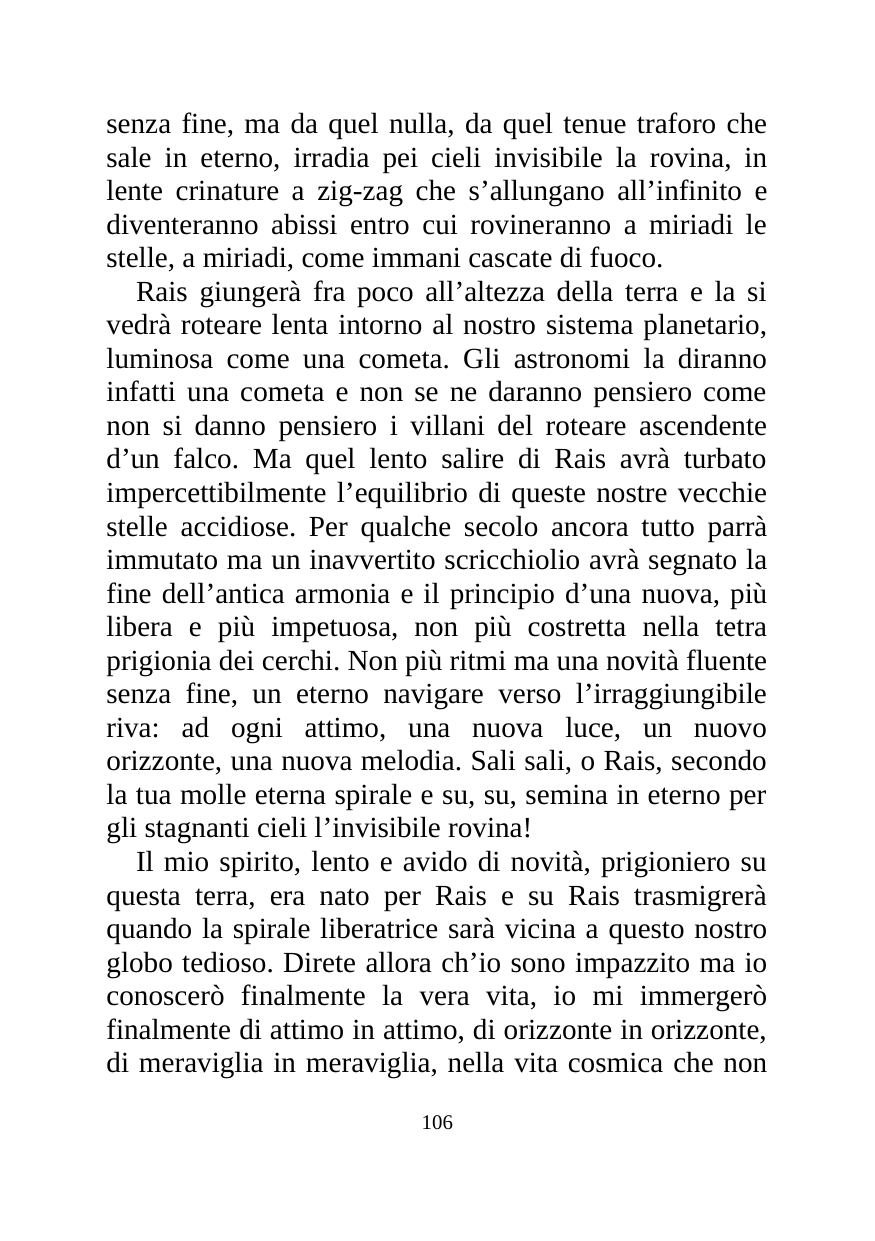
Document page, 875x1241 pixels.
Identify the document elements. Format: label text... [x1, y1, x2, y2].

text Il mio spirito, lento e avido di novità, prigioniero su questa terra, era nato per Rais e su Rais trasmigrerà quando la spirale liberatrice sarà vicina a questo nostro globo tedioso. Direte allora ch’io sono impazzito ma io conoscerò finalmente la vera vita, io mi immergerò finalmente di attimo in attimo, di orizzonte in orizzonte, di meraviglia in meraviglia, nella vita cosmica che non [106, 844, 768, 1079]
text senza fine, ma da quel nulla, da quel tenue traforo che sale in eterno, irradia pei cieli invisibile la rovina, in lente crinature a zig-zag che s’allungano all’infinito e diventeranno abissi entro cui rovineranno a miriadi le stelle, a miriadi, come immani cascate di fuoco. [106, 106, 768, 274]
text Rais giungerà fra poco all’altezza della terra e la si vedrà roteare lenta intorno al nostro sistema planetario, luminosa come una cometa. Gli astronomi la diranno infatti una cometa e non se ne daranno pensiero come non si danno pensiero i villani del roteare ascendente d’un falco. Ma quel lento salire di Rais avrà turbato impercettibilmente l’equilibrio di queste nostre vecchie stelle accidiose. Per qualche secolo ancora tutto parrà immutato ma un inavvertito scricchiolio avrà segnato la fine dell’antica armonia e il principio d’una nuova, più libera e più impetuosa, non più costretta nella tetra prigionia dei cerchi. Non più ritmi ma una novità fluente senza fine, un eterno navigare verso l’irraggiungibile riva: ad ogni attimo, una nuova luce, un nuovo orizzonte, una nuova melodia. Sali sali, o Rais, secondo la tua molle eterna spirale e su, su, semina in eterno per gli stagnanti cieli l’invisibile rovina! [106, 274, 768, 844]
